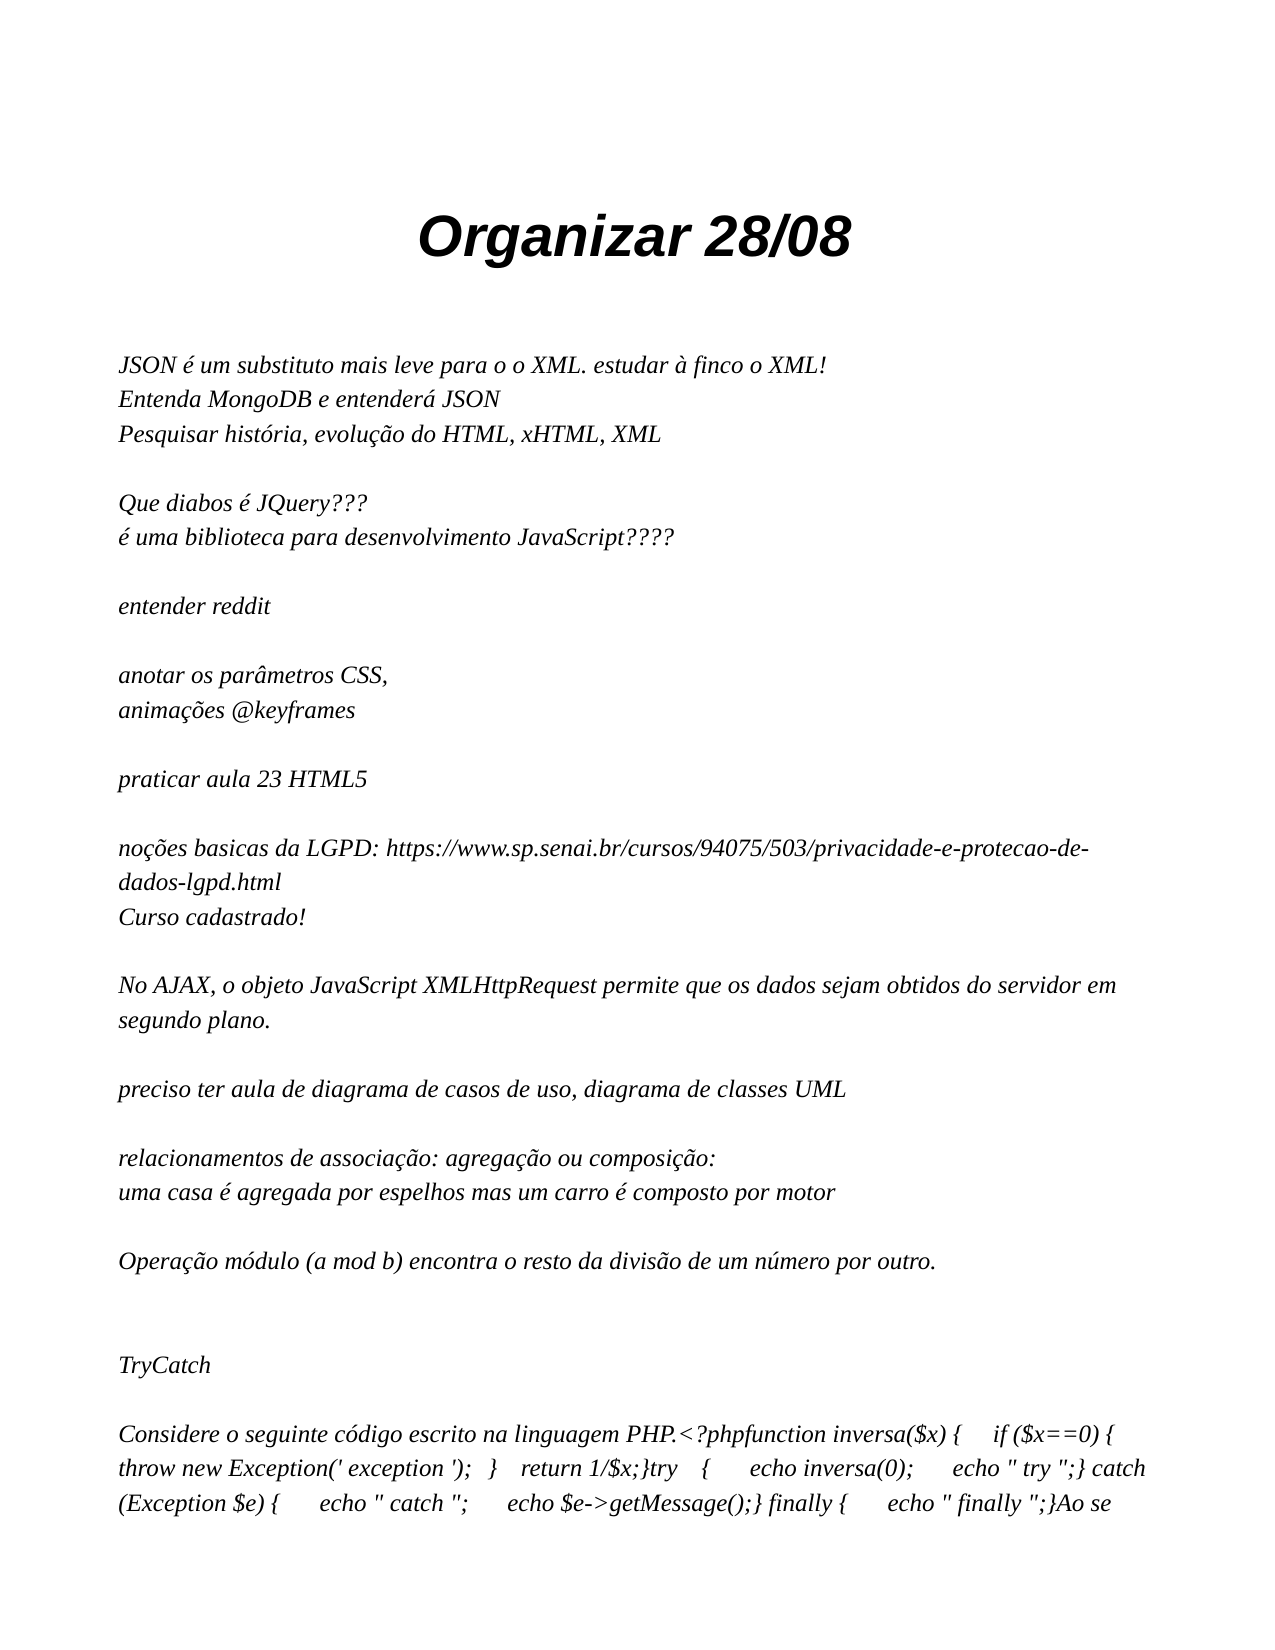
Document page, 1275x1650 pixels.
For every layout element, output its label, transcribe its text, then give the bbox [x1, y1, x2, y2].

text JSON é um substituto mais leve para o o XML. estudar à finco o XML! Entenda MongoDB e entenderá JSON Pesquisar história, evolução do HTML, xHTML, XML Que diabos é JQuery??? é uma biblioteca para desenvolvimento JavaScript???? entender reddit anotar os parâmetros CSS, animações @keyframes praticar aula 23 HTML5 noções basicas da LGPD: https://www.sp.senai.br/cursos/94075/503/privacidade-e-protecao-de-dados-lgpd.html Curso cadastrado! No AJAX, o objeto JavaScript XMLHttpRequest permite que os dados sejam obtidos do servidor em segundo plano. preciso ter aula de diagrama de casos de uso, diagrama de classes UML relacionamentos de associação: agregação ou composição: uma casa é agregada por espelhos mas um carro é composto por motor Operação módulo (a mod b) encontra o resto da divisão de um número por outro. TryCatch Considere o seguinte código escrito na linguagem PHP.<?phpfunction inversa($x) { if ($x==0) { throw new Exception(' exception '); } return 1/$x;}try { echo inversa(0); echo " try ";} catch (Exception $e) { echo " catch "; echo $e->getMessage();} finally { echo " finally ";}Ao se [118, 281, 1157, 1516]
title Organizar 28/08 [118, 201, 1157, 268]
